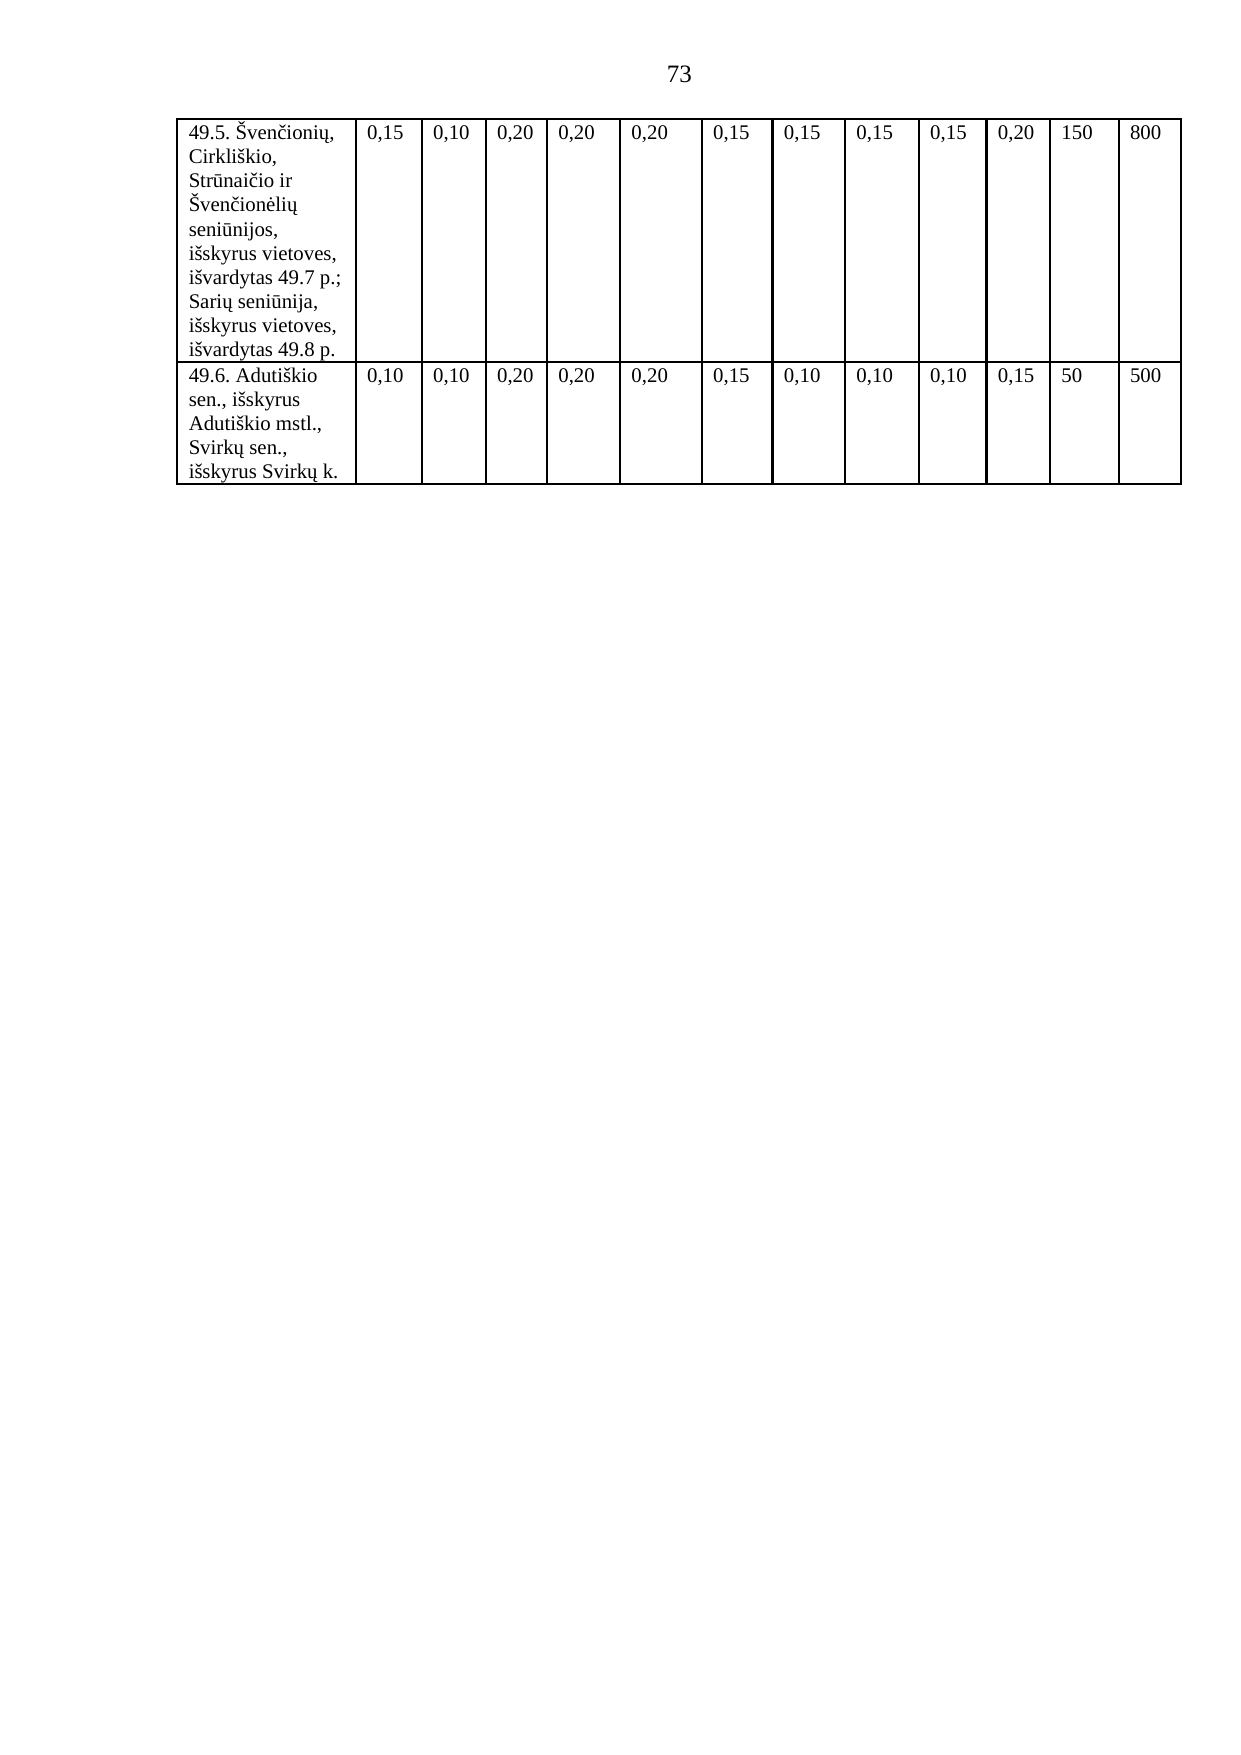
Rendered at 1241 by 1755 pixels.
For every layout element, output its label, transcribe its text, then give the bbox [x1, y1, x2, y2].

table_cell 0,15 [988, 363, 1049, 483]
table_cell 0,20 [621, 363, 701, 483]
table_cell 0,20 [487, 363, 546, 483]
table_cell 0,10 [423, 363, 485, 483]
table_cell 0,10 [920, 363, 985, 483]
table_cell 0,20 [487, 120, 546, 361]
table_cell 0,15 [920, 120, 985, 361]
table_cell 0,10 [774, 363, 844, 483]
table_cell 150 [1051, 120, 1118, 361]
table_cell 0,10 [846, 363, 918, 483]
table_cell 0,10 [357, 363, 421, 483]
table_cell 0,15 [703, 120, 771, 361]
table_cell 800 [1120, 120, 1180, 361]
table_cell 0,15 [774, 120, 844, 361]
table_cell 50 [1051, 363, 1118, 483]
table_cell 0,10 [423, 120, 485, 361]
table_cell 0,20 [548, 363, 619, 483]
table_cell 0,15 [846, 120, 918, 361]
table_cell 0,20 [621, 120, 701, 361]
table_cell 0,20 [548, 120, 619, 361]
table_cell 0,20 [988, 120, 1049, 361]
table_cell 0,15 [703, 363, 771, 483]
table_cell 49.5. Švenčionių, Cirkliškio, Strūnaičio ir Švenčionėlių seniūnijos, išskyrus vietoves, išvardytas 49.7 p.; Sarių seniūnija, išskyrus vietoves, išvardytas 49.8 p. [178, 120, 355, 361]
table_cell 500 [1120, 363, 1180, 483]
table_cell 49.6. Adutiškio sen., išskyrus Adutiškio mstl., Svirkų sen., išskyrus Svirkų k. [178, 363, 355, 483]
table_cell 0,15 [357, 120, 421, 361]
